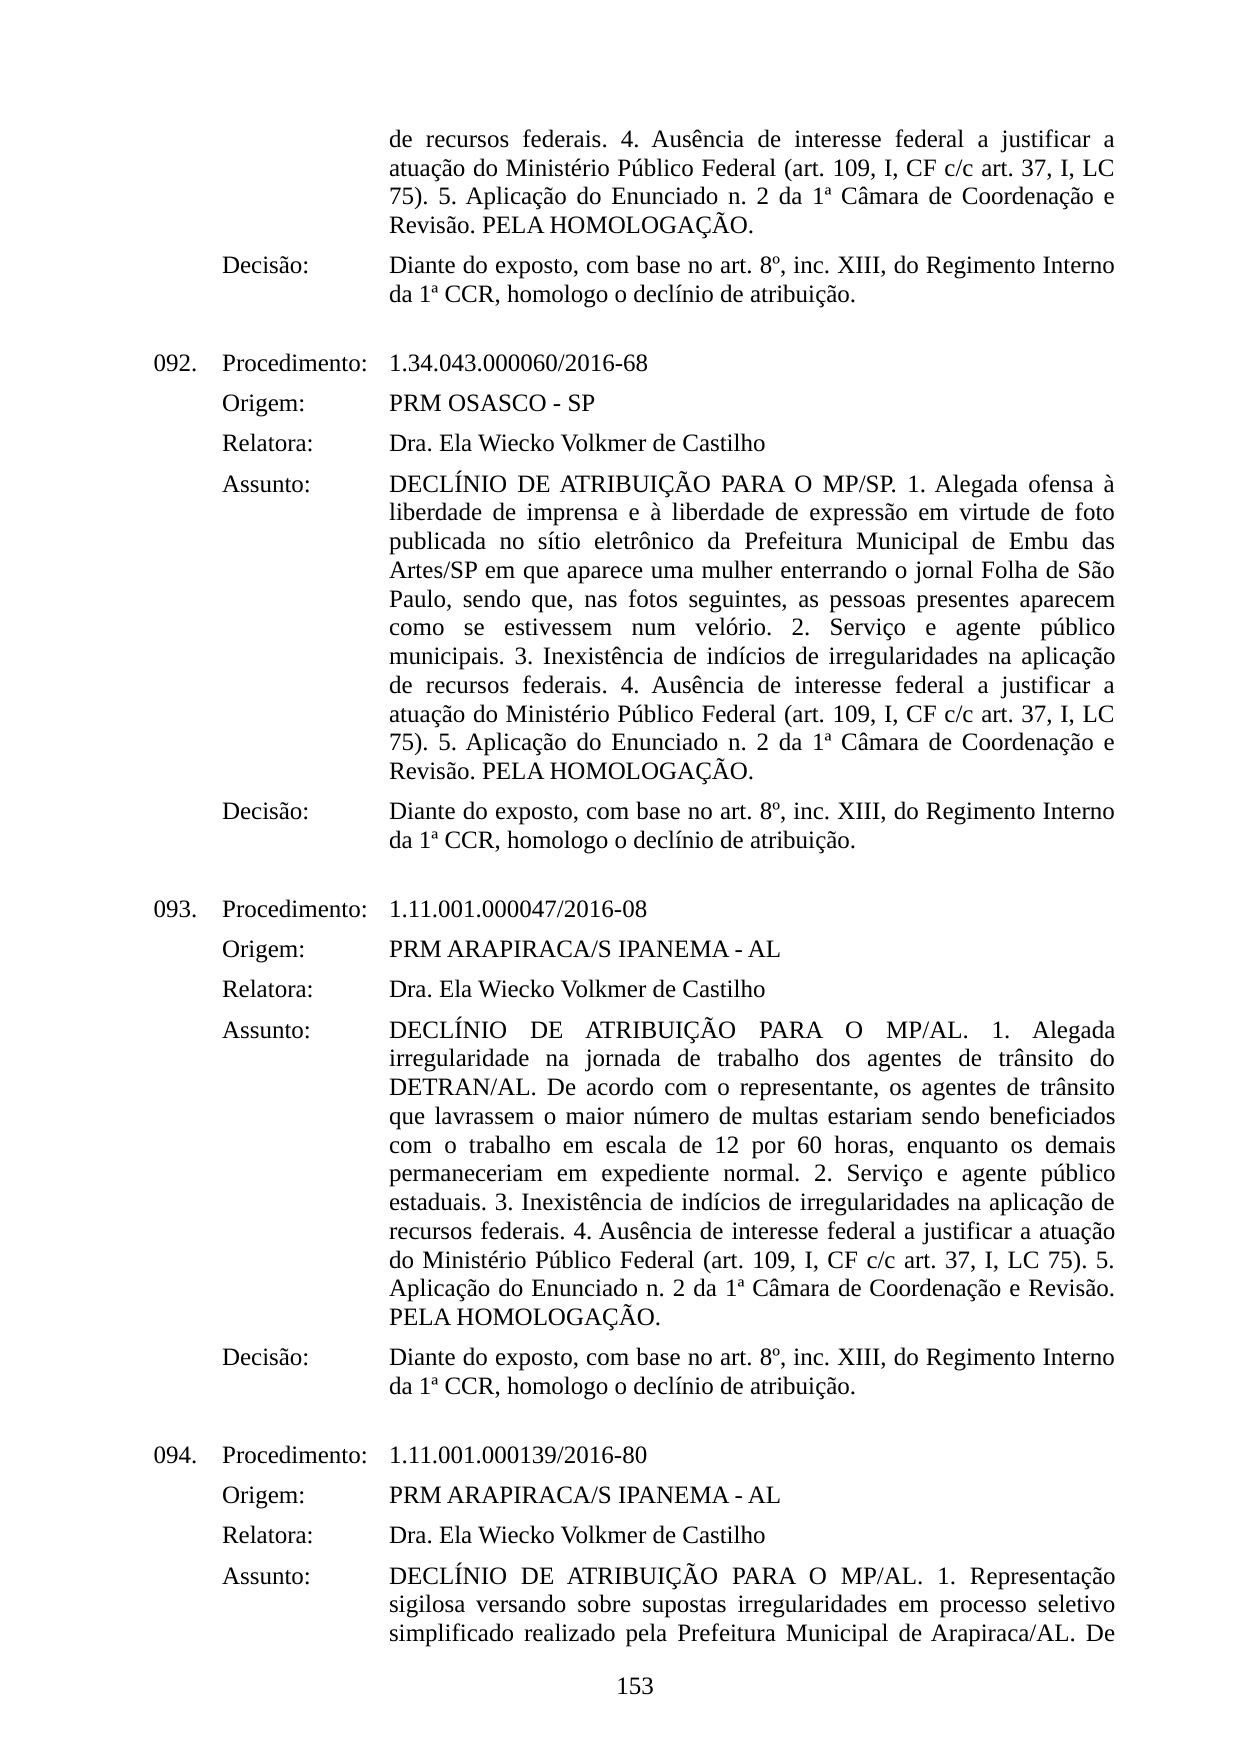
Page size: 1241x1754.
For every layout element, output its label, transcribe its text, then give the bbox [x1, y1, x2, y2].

table_header Procedimento: [216, 1434, 383, 1474]
table_cell [148, 118, 216, 244]
table_cell [148, 383, 216, 423]
table_header 1.34.043.000060/2016-68 [383, 342, 1122, 382]
table_header 1.11.001.000047/2016-08 [383, 888, 1122, 928]
table_cell PRM ARAPIRACA/S IPANEMA - AL [383, 1475, 1122, 1515]
table_header [148, 791, 216, 859]
table_cell Relatora: [216, 423, 383, 463]
table_cell Origem: [216, 1475, 383, 1515]
table_header 1.11.001.000139/2016-80 [383, 1434, 1122, 1474]
table_cell PRM OSASCO - SP [383, 383, 1122, 423]
table_cell [148, 1009, 216, 1337]
table_cell Dra. Ela Wiecko Volkmer de Castilho [383, 969, 1122, 1009]
table_header [148, 245, 216, 313]
table_cell Assunto: [216, 1009, 383, 1337]
table_cell Origem: [216, 929, 383, 969]
table_header 093. [148, 888, 216, 928]
table_header 092. [148, 342, 216, 382]
table_header Decisão: [216, 245, 383, 313]
table_cell [148, 1555, 216, 1653]
table_header Diante do exposto, com base no art. 8º, inc. XIII, do Regimento Interno da 1ª CCR, homologo o declínio de atribuição. [383, 245, 1122, 313]
table_header Diante do exposto, com base no art. 8º, inc. XIII, do Regimento Interno da 1ª CCR, homologo o declínio de atribuição. [383, 791, 1122, 859]
table_cell [148, 1515, 216, 1555]
table_header Diante do exposto, com base no art. 8º, inc. XIII, do Regimento Interno da 1ª CCR, homologo o declínio de atribuição. [383, 1337, 1122, 1406]
table_cell [216, 118, 383, 244]
table_cell Dra. Ela Wiecko Volkmer de Castilho [383, 1515, 1122, 1555]
table_cell Relatora: [216, 969, 383, 1009]
table_cell DECLÍNIO DE ATRIBUIÇÃO PARA O MP/AL. 1. Alegada irregularidade na jornada de trabalho dos agentes de trânsito do DETRAN/AL. De acordo com o representante, os agentes de trânsito que lavrassem o maior número de multas estariam sendo beneficiados com o trabalho em escala de 12 por 60 horas, enquanto os demais permaneceriam em expediente normal. 2. Serviço e agente público estaduais. 3. Inexistência de indícios de irregularidades na aplicação de recursos federais. 4. Ausência de interesse federal a justificar a atuação do Ministério Público Federal (art. 109, I, CF c/c art. 37, I, LC 75). 5. Aplicação do Enunciado n. 2 da 1ª Câmara de Coordenação e Revisão. PELA HOMOLOGAÇÃO. [383, 1009, 1122, 1337]
table_header Decisão: [216, 791, 383, 859]
table_header Procedimento: [216, 888, 383, 928]
table_cell Origem: [216, 383, 383, 423]
table_cell PRM ARAPIRACA/S IPANEMA - AL [383, 929, 1122, 969]
table_cell DECLÍNIO DE ATRIBUIÇÃO PARA O MP/SP. 1. Alegada ofensa à liberdade de imprensa e à liberdade de expressão em virtude de foto publicada no sítio eletrônico da Prefeitura Municipal de Embu das Artes/SP em que aparece uma mulher enterrando o jornal Folha de São Paulo, sendo que, nas fotos seguintes, as pessoas presentes aparecem como se estivessem num velório. 2. Serviço e agente público municipais. 3. Inexistência de indícios de irregularidades na aplicação de recursos federais. 4. Ausência de interesse federal a justificar a atuação do Ministério Público Federal (art. 109, I, CF c/c art. 37, I, LC 75). 5. Aplicação do Enunciado n. 2 da 1ª Câmara de Coordenação e Revisão. PELA HOMOLOGAÇÃO. [383, 463, 1122, 791]
table_cell [148, 969, 216, 1009]
table_header Procedimento: [216, 342, 383, 382]
table_cell [148, 463, 216, 791]
table_cell [148, 929, 216, 969]
table_header [148, 1337, 216, 1406]
table_cell [148, 423, 216, 463]
table_cell de recursos federais. 4. Ausência de interesse federal a justificar a atuação do Ministério Público Federal (art. 109, I, CF c/c art. 37, I, LC 75). 5. Aplicação do Enunciado n. 2 da 1ª Câmara de Coordenação e Revisão. PELA HOMOLOGAÇÃO. [383, 118, 1122, 244]
table_cell Relatora: [216, 1515, 383, 1555]
table_header 094. [148, 1434, 216, 1474]
table_cell [148, 1475, 216, 1515]
table_cell Assunto: [216, 463, 383, 791]
table_cell DECLÍNIO DE ATRIBUIÇÃO PARA O MP/AL. 1. Representação sigilosa versando sobre supostas irregularidades em processo seletivo simplificado realizado pela Prefeitura Municipal de Arapiraca/AL. De [383, 1555, 1122, 1653]
table_cell Assunto: [216, 1555, 383, 1653]
table_header Decisão: [216, 1337, 383, 1406]
table_cell Dra. Ela Wiecko Volkmer de Castilho [383, 423, 1122, 463]
